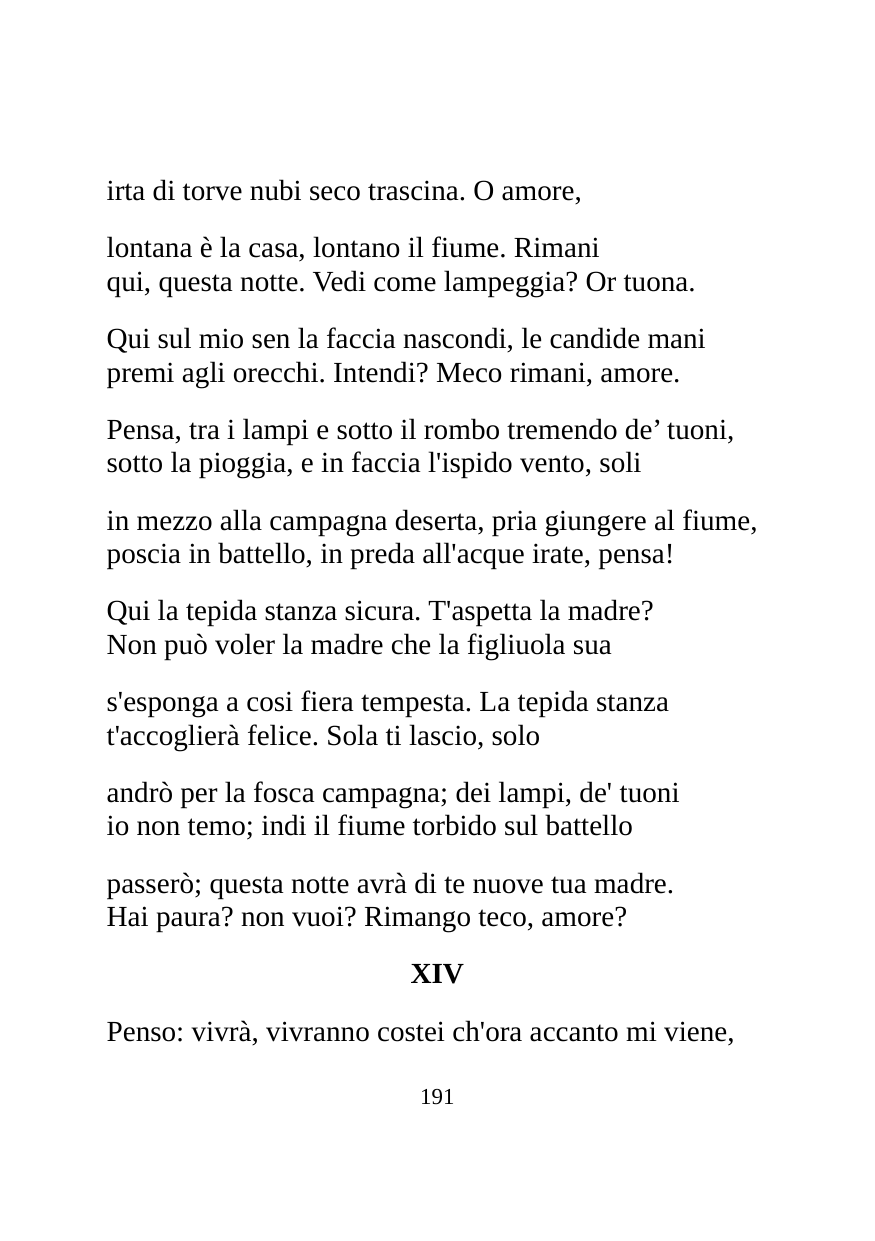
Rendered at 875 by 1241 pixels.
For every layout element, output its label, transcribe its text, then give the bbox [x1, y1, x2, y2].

text Pensa, tra i lampi e sotto il rombo tremendo de’ tuoni, [106, 412, 768, 446]
text poscia in battello, in preda all'acque irate, pensa! [106, 536, 768, 570]
text irta di torve nubi seco trascina. O amore, [106, 173, 768, 207]
text Non può voler la madre che la figliuola sua [106, 627, 768, 661]
text XIV [106, 956, 768, 990]
text t'accoglierà felice. Sola ti lascio, solo [106, 718, 768, 751]
text Penso: vivrà, vivranno costei ch'ora accanto mi viene, [106, 1014, 768, 1047]
text qui, questa notte. Vedi come lampeggia? Or tuona. [106, 264, 768, 298]
text Qui sul mio sen la faccia nascondi, le candide mani [106, 321, 768, 355]
text Hai paura? non vuoi? Rimango teco, amore? [106, 899, 768, 933]
text passerò; questa notte avrà di te nuove tua madre. [106, 866, 768, 899]
text sotto la pioggia, e in faccia l'ispido vento, soli [106, 446, 768, 479]
text Qui la tepida stanza sicura. T'aspetta la madre? [106, 593, 768, 627]
text in mezzo alla campagna deserta, pria giungere al fiume, [106, 503, 768, 536]
text io non temo; indi il fiume torbido sul battello [106, 808, 768, 842]
text andrò per la fosca campagna; dei lampi, de' tuoni [106, 775, 768, 808]
text s'esponga a cosi fiera tempesta. La tepida stanza [106, 684, 768, 718]
text premi agli orecchi. Intendi? Meco rimani, amore. [106, 355, 768, 388]
text lontana è la casa, lontano il fiume. Rimani [106, 231, 768, 264]
